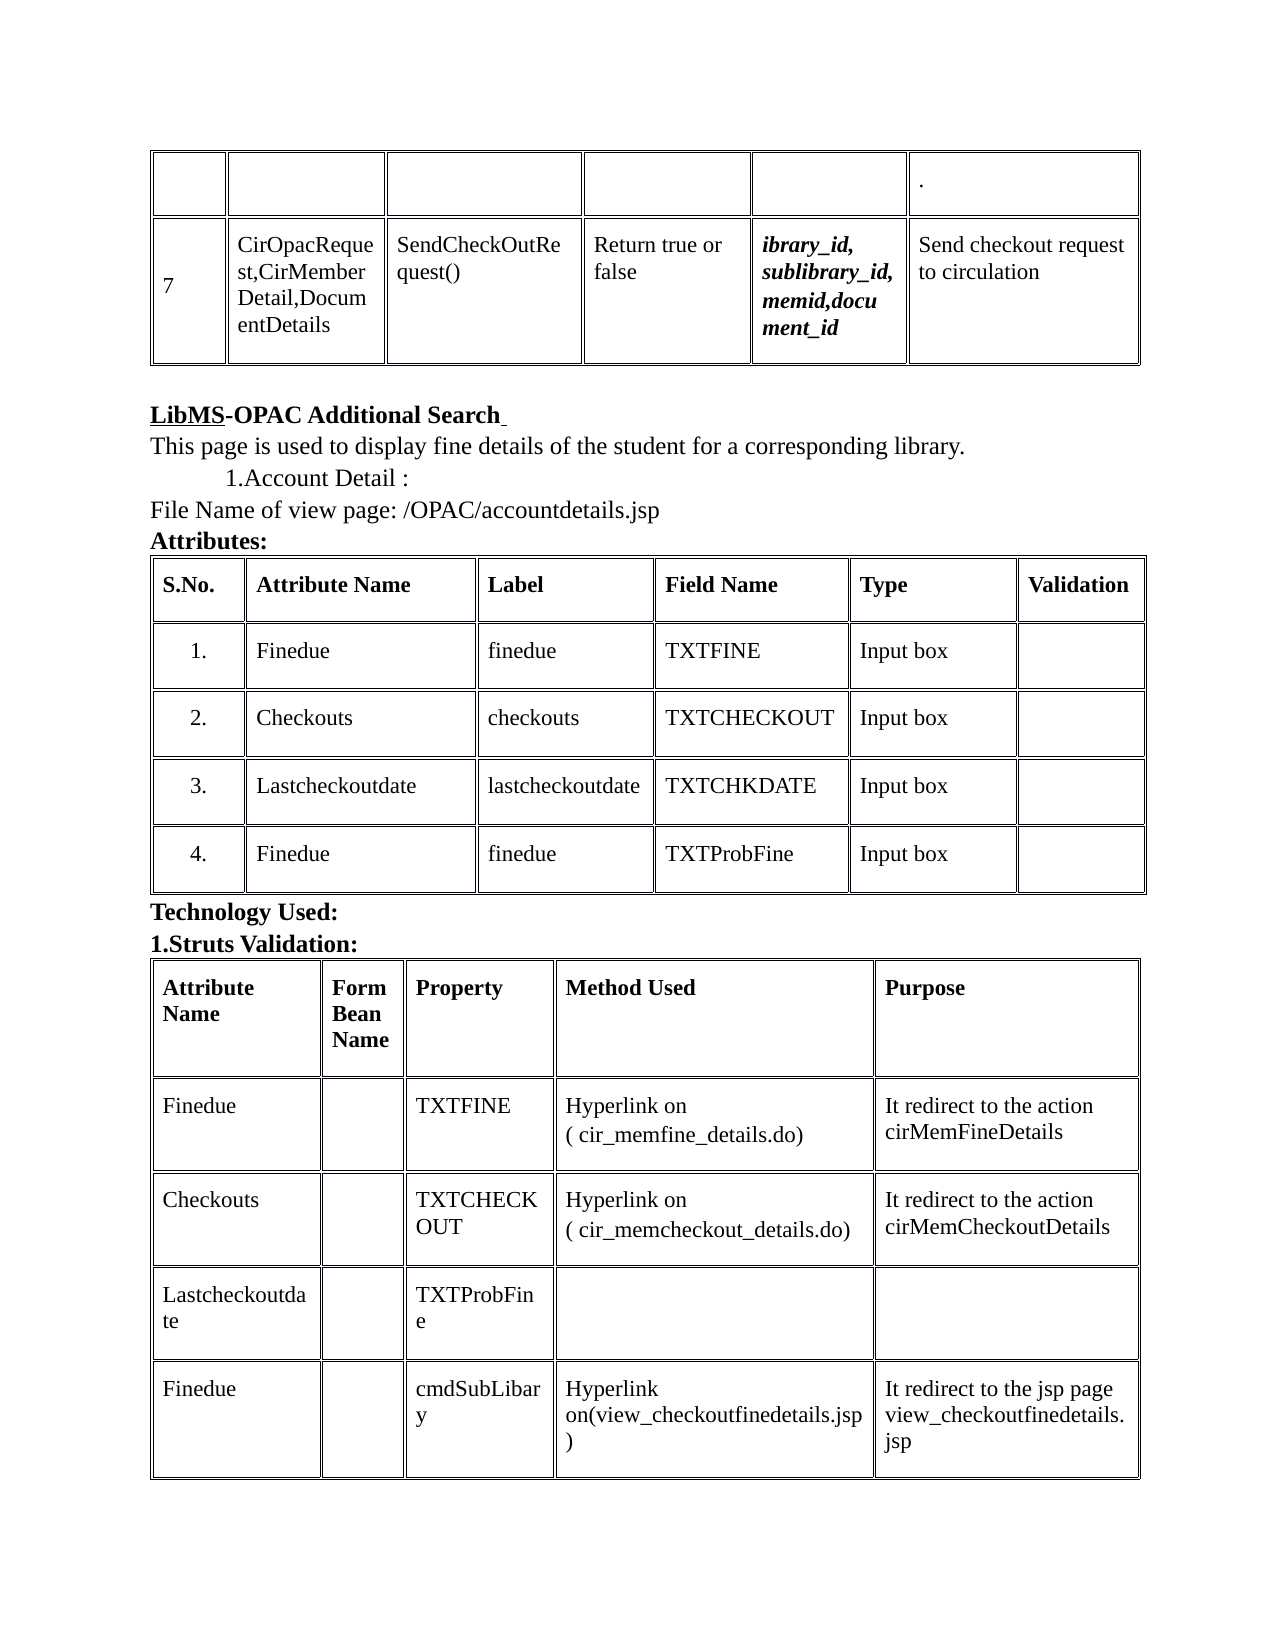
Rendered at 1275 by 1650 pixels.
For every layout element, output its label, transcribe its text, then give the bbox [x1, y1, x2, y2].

table_cell [1019, 827, 1144, 892]
table_cell Checkouts [154, 1174, 320, 1265]
table_cell [585, 153, 750, 215]
text 1.Struts Validation: [150, 929, 1125, 957]
table_cell 2. [154, 692, 244, 756]
table_cell Hyperlink on ( cir_memcheckout_details.do) [557, 1174, 873, 1265]
table_cell It redirect to the jsp page view_checkoutfinedetails.jsp [876, 1362, 1138, 1477]
table_cell [876, 1268, 1138, 1359]
table_cell TXTCHECKOUT [656, 692, 848, 756]
table_cell [753, 153, 906, 215]
table_cell 7 [154, 219, 225, 363]
table_cell [1019, 624, 1144, 688]
text 1.Account Detail : [225, 463, 1125, 492]
table_header Property [407, 961, 553, 1076]
table_cell . [910, 153, 1138, 215]
table_cell Hyperlink on ( cir_memfine_details.do) [557, 1079, 873, 1170]
table_cell It redirect to the action cirMemFineDetails [876, 1079, 1138, 1170]
table_cell Return true or false [585, 219, 750, 363]
table_cell Input box [851, 692, 1016, 756]
table_cell 4. [154, 827, 244, 892]
table_cell Finedue [247, 624, 475, 688]
table_cell CirOpacRequest,CirMemberDetail,DocumentDetails [229, 219, 384, 363]
table_cell 1. [154, 624, 244, 688]
table_cell [323, 1079, 403, 1170]
table_cell cmdSubLibary [407, 1362, 553, 1477]
table_cell It redirect to the action cirMemCheckoutDetails [876, 1174, 1138, 1265]
table_cell [557, 1268, 873, 1359]
table_cell Send checkout request to circulation [910, 219, 1138, 363]
table_header S.No. [154, 559, 244, 621]
table_cell [154, 153, 225, 215]
table_cell [388, 153, 581, 215]
table_header Method Used [557, 961, 873, 1076]
table_cell TXTProbFine [656, 827, 848, 892]
table_cell SendCheckOutRequest() [388, 219, 581, 363]
text File Name of view page: /OPAC/accountdetails.jsp [150, 495, 1125, 523]
table_cell TXTFINE [656, 624, 848, 688]
table_header Type [851, 559, 1016, 621]
table_cell TXTCHKDATE [656, 760, 848, 824]
table_cell [323, 1268, 403, 1359]
table_cell Lastcheckoutdate [247, 760, 475, 824]
table_cell [323, 1174, 403, 1265]
table_cell Input box [851, 624, 1016, 688]
table_cell lastcheckoutdate [479, 760, 653, 824]
table_cell Lastcheckoutdate [154, 1268, 320, 1359]
table_cell Finedue [154, 1362, 320, 1477]
table_cell [229, 153, 384, 215]
text Attributes: [150, 526, 1125, 555]
table_cell [1019, 760, 1144, 824]
table_header Label [479, 559, 653, 621]
table_cell finedue [479, 624, 653, 688]
table_cell Input box [851, 760, 1016, 824]
table_cell 3. [154, 760, 244, 824]
table_cell Finedue [154, 1079, 320, 1170]
table_cell TXTProbFine [407, 1268, 553, 1359]
table_cell Finedue [247, 827, 475, 892]
table_header Validation [1019, 559, 1144, 621]
table_cell Checkouts [247, 692, 475, 756]
table_header Attribute Name [154, 961, 320, 1076]
table_cell Hyperlink on(view_checkoutfinedetails.jsp) [557, 1362, 873, 1477]
table_cell Input box [851, 827, 1016, 892]
table_header Form Bean Name [323, 961, 403, 1076]
table_header Attribute Name [247, 559, 475, 621]
table_cell ibrary_id, sublibrary_id, memid,document_id [753, 219, 906, 363]
table_header Purpose [876, 961, 1138, 1076]
table_cell finedue [479, 827, 653, 892]
table_cell [1019, 692, 1144, 756]
table_cell TXTCHECKOUT [407, 1174, 553, 1265]
table_cell [323, 1362, 403, 1477]
table_header Field Name [656, 559, 848, 621]
table_cell checkouts [479, 692, 653, 756]
text This page is used to display fine details of the student for a corresponding library. [150, 431, 1125, 460]
text LibMS-OPAC Additional Search [150, 400, 1125, 428]
text Technology Used: [150, 897, 1125, 926]
table_cell TXTFINE [407, 1079, 553, 1170]
